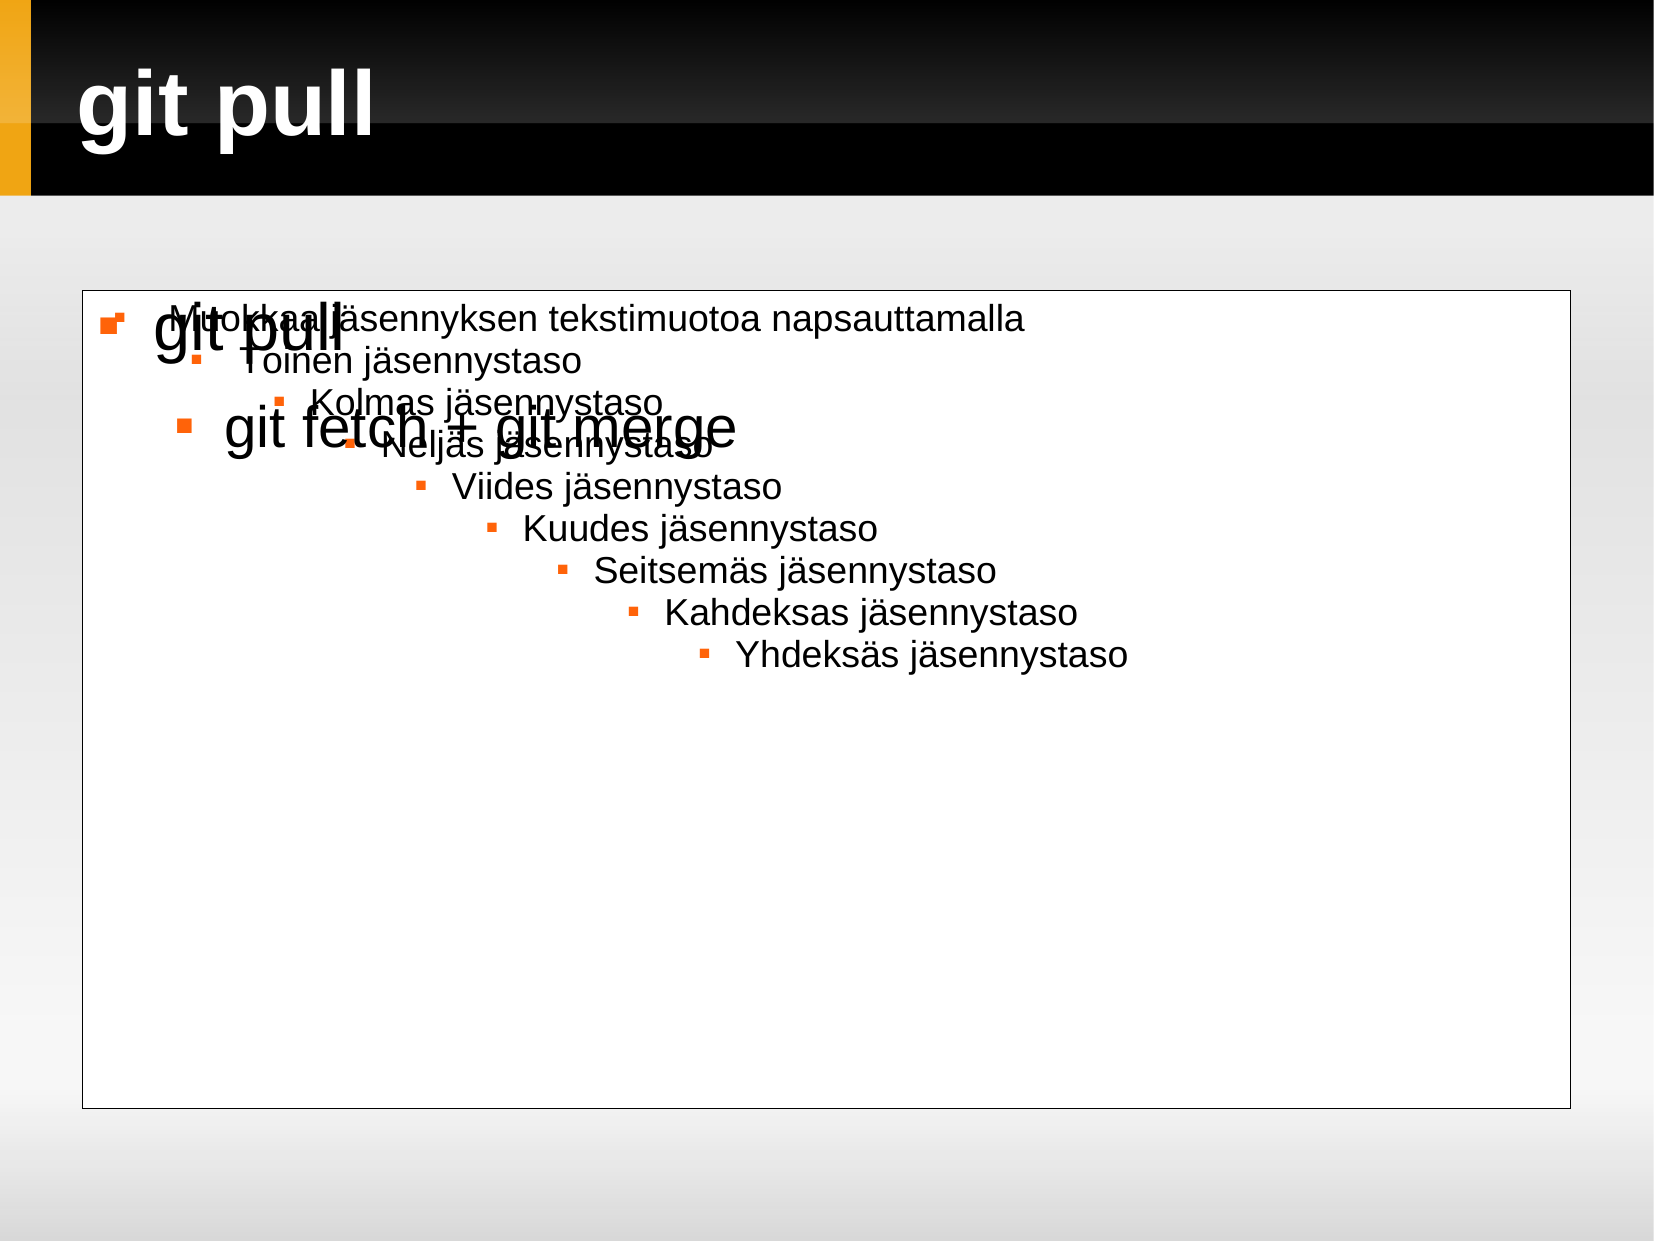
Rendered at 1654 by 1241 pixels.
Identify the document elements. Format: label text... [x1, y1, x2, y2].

title git pull [76, 0, 1565, 208]
picture [0, 0, 1654, 1241]
list git pull git fetch + git merge [82, 290, 1571, 1109]
